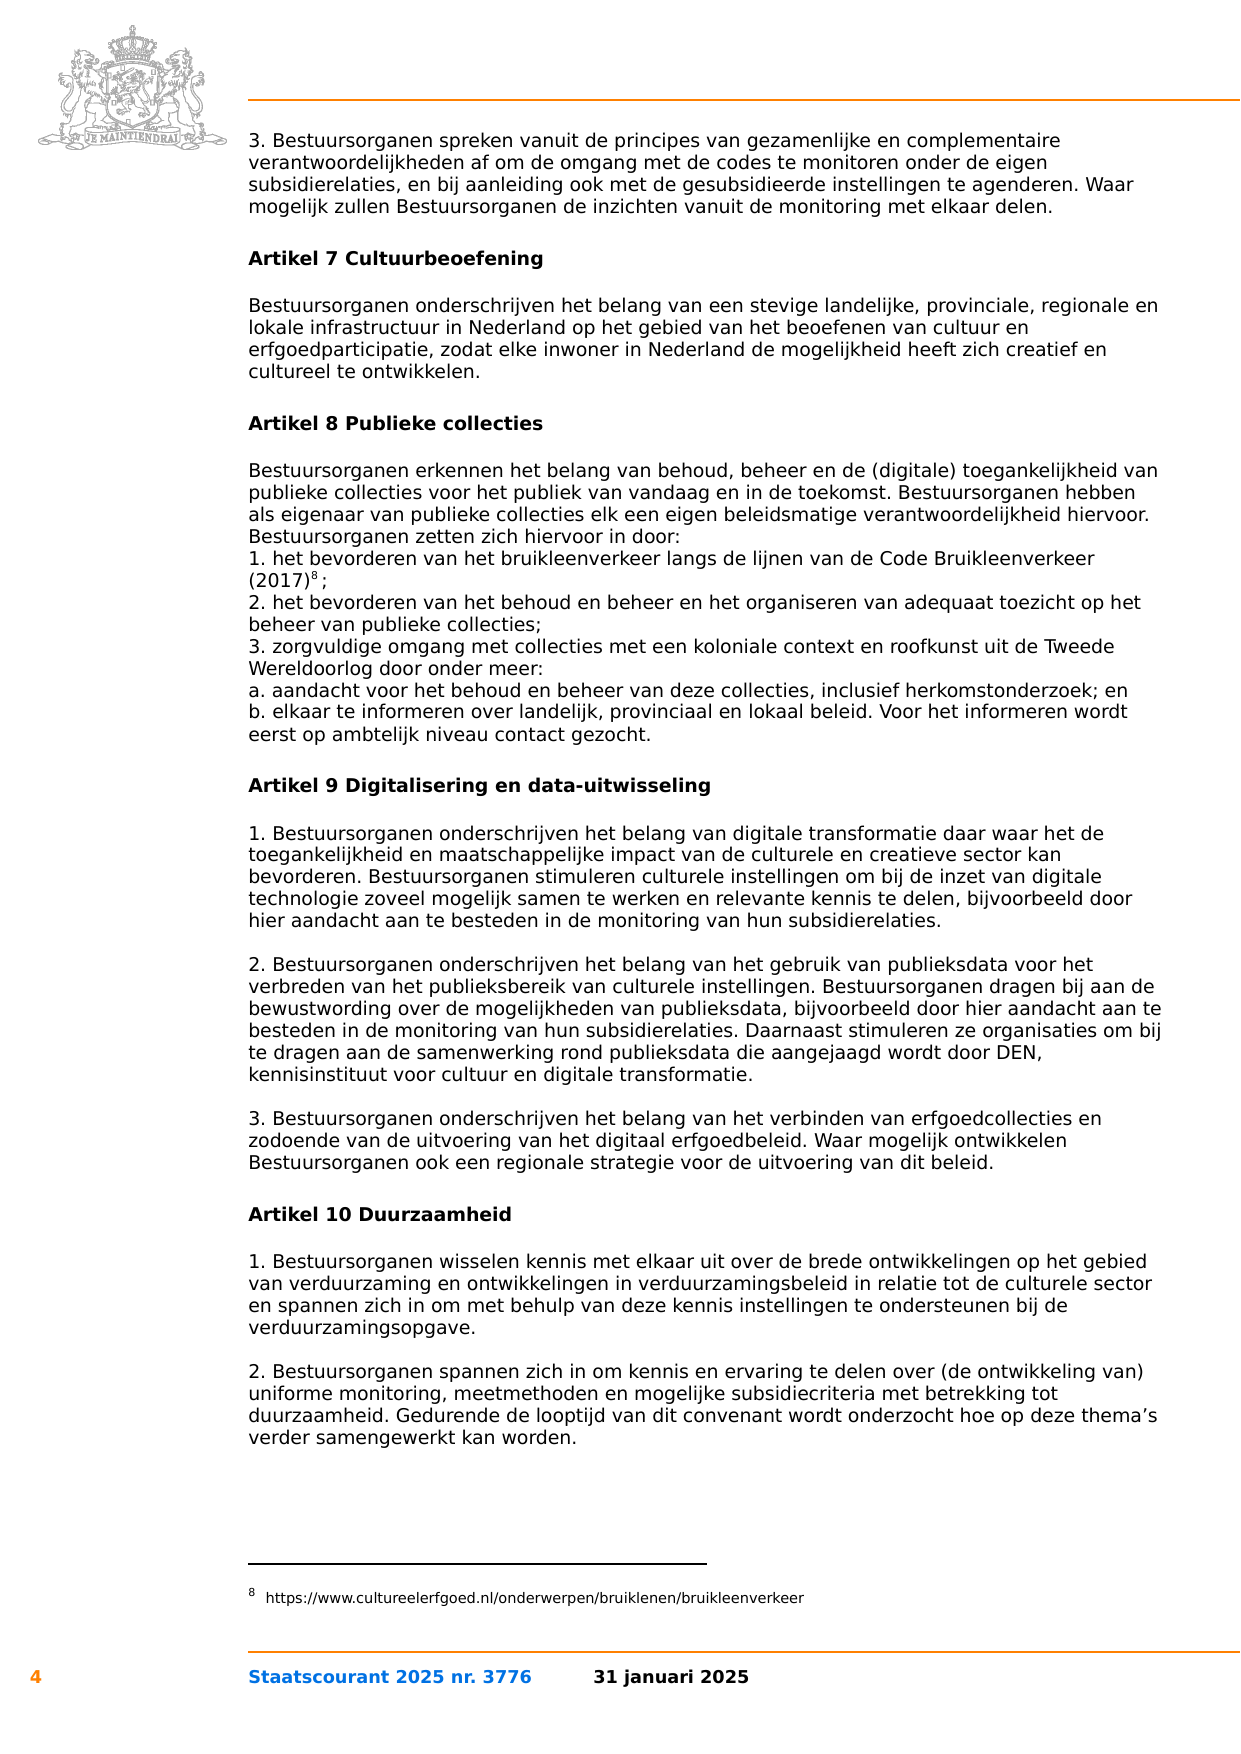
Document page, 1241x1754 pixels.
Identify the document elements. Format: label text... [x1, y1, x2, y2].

text https://www.cultureelerfgoed.nl/onderwerpen/bruiklenen/bruikleenverkeer [248, 1586, 1163, 1608]
picture [38, 25, 227, 150]
text a. aandacht voor het behoud en beheer van deze collecties, inclusief herkomstonderzoek; en [248, 679, 1163, 701]
text 3. zorgvuldige omgang met collecties met een koloniale context en roofkunst uit de Tweede Wereldoorlog door onder meer: [248, 636, 1163, 679]
text 1. Bestuursorganen onderschrijven het belang van digitale transformatie daar waar het de toegankelijkheid en maatschappelijke impact van de culturele en creatieve sector kan bevorderen. Bestuursorganen stimuleren culturele instellingen om bij de inzet van digitale technologie zoveel mogelijk samen te werken en relevante kennis te delen, bijvoorbeeld door hier aandacht aan te besteden in de monitoring van hun subsidierelaties. [248, 822, 1163, 932]
text 2. Bestuursorganen onderschrijven het belang van het gebruik van publieksdata voor het verbreden van het publieksbereik van culturele instellingen. Bestuursorganen dragen bij aan de bewustwording over de mogelijkheden van publieksdata, bijvoorbeeld door hier aandacht aan te besteden in de monitoring van hun subsidierelaties. Daarnaast stimuleren ze organisaties om bij te dragen aan de samenwerking rond publieksdata die aangejaagd wordt door DEN, kennisinstituut voor cultuur en digitale transformatie. [248, 954, 1163, 1086]
text 1. Bestuursorganen wisselen kennis met elkaar uit over de brede ontwikkelingen op het gebied van verduurzaming en ontwikkelingen in verduurzamingsbeleid in relatie tot de culturele sector en spannen zich in om met behulp van deze kennis instellingen te ondersteunen bij de verduurzamingsopgave. [248, 1251, 1163, 1339]
text 2. het bevorderen van het behoud en beheer en het organiseren van adequaat toezicht op het beheer van publieke collecties; [248, 592, 1163, 636]
subtitle Artikel 10 Duurzaamheid [248, 1204, 1163, 1226]
text 3. Bestuursorganen spreken vanuit de principes van gezamenlijke en complementaire verantwoordelijkheden af om de omgang met de codes te monitoren onder de eigen subsidierelaties, en bij aanleiding ook met de gesubsidieerde instellingen te agenderen. Waar mogelijk zullen Bestuursorganen de inzichten vanuit de monitoring met elkaar delen. [248, 130, 1163, 218]
subtitle Artikel 7 Cultuurbeoefening [248, 248, 1163, 270]
text 1. het bevorderen van het bruikleenverkeer langs de lijnen van de Code Bruikleenverkeer (2017); [248, 548, 1163, 592]
subtitle Artikel 9 Digitalisering en data-uitwisseling [248, 775, 1163, 797]
text Bestuursorganen onderschrijven het belang van een stevige landelijke, provinciale, regionale en lokale infrastructuur in Nederland op het gebied van het beoefenen van cultuur en erfgoedparticipatie, zodat elke inwoner in Nederland de mogelijkheid heeft zich creatief en cultureel te ontwikkelen. [248, 295, 1163, 383]
text Bestuursorganen erkennen het belang van behoud, beheer en de (digitale) toegankelijkheid van publieke collecties voor het publiek van vandaag en in de toekomst. Bestuursorganen hebben als eigenaar van publieke collecties elk een eigen beleidsmatige verantwoordelijkheid hiervoor. Bestuursorganen zetten zich hiervoor in door: [248, 460, 1163, 548]
text 3. Bestuursorganen onderschrijven het belang van het verbinden van erfgoedcollecties en zodoende van de uitvoering van het digitaal erfgoedbeleid. Waar mogelijk ontwikkelen Bestuursorganen ook een regionale strategie voor de uitvoering van dit beleid. [248, 1108, 1163, 1174]
subtitle Artikel 8 Publieke collecties [248, 413, 1163, 435]
text 2. Bestuursorganen spannen zich in om kennis en ervaring te delen over (de ontwikkeling van) uniforme monitoring, meetmethoden en mogelijke subsidiecriteria met betrekking tot duurzaamheid. Gedurende de looptijd van dit convenant wordt onderzocht hoe op deze thema’s verder samengewerkt kan worden. [248, 1361, 1163, 1448]
text b. elkaar te informeren over landelijk, provinciaal en lokaal beleid. Voor het informeren wordt eerst op ambtelijk niveau contact gezocht. [248, 701, 1163, 745]
